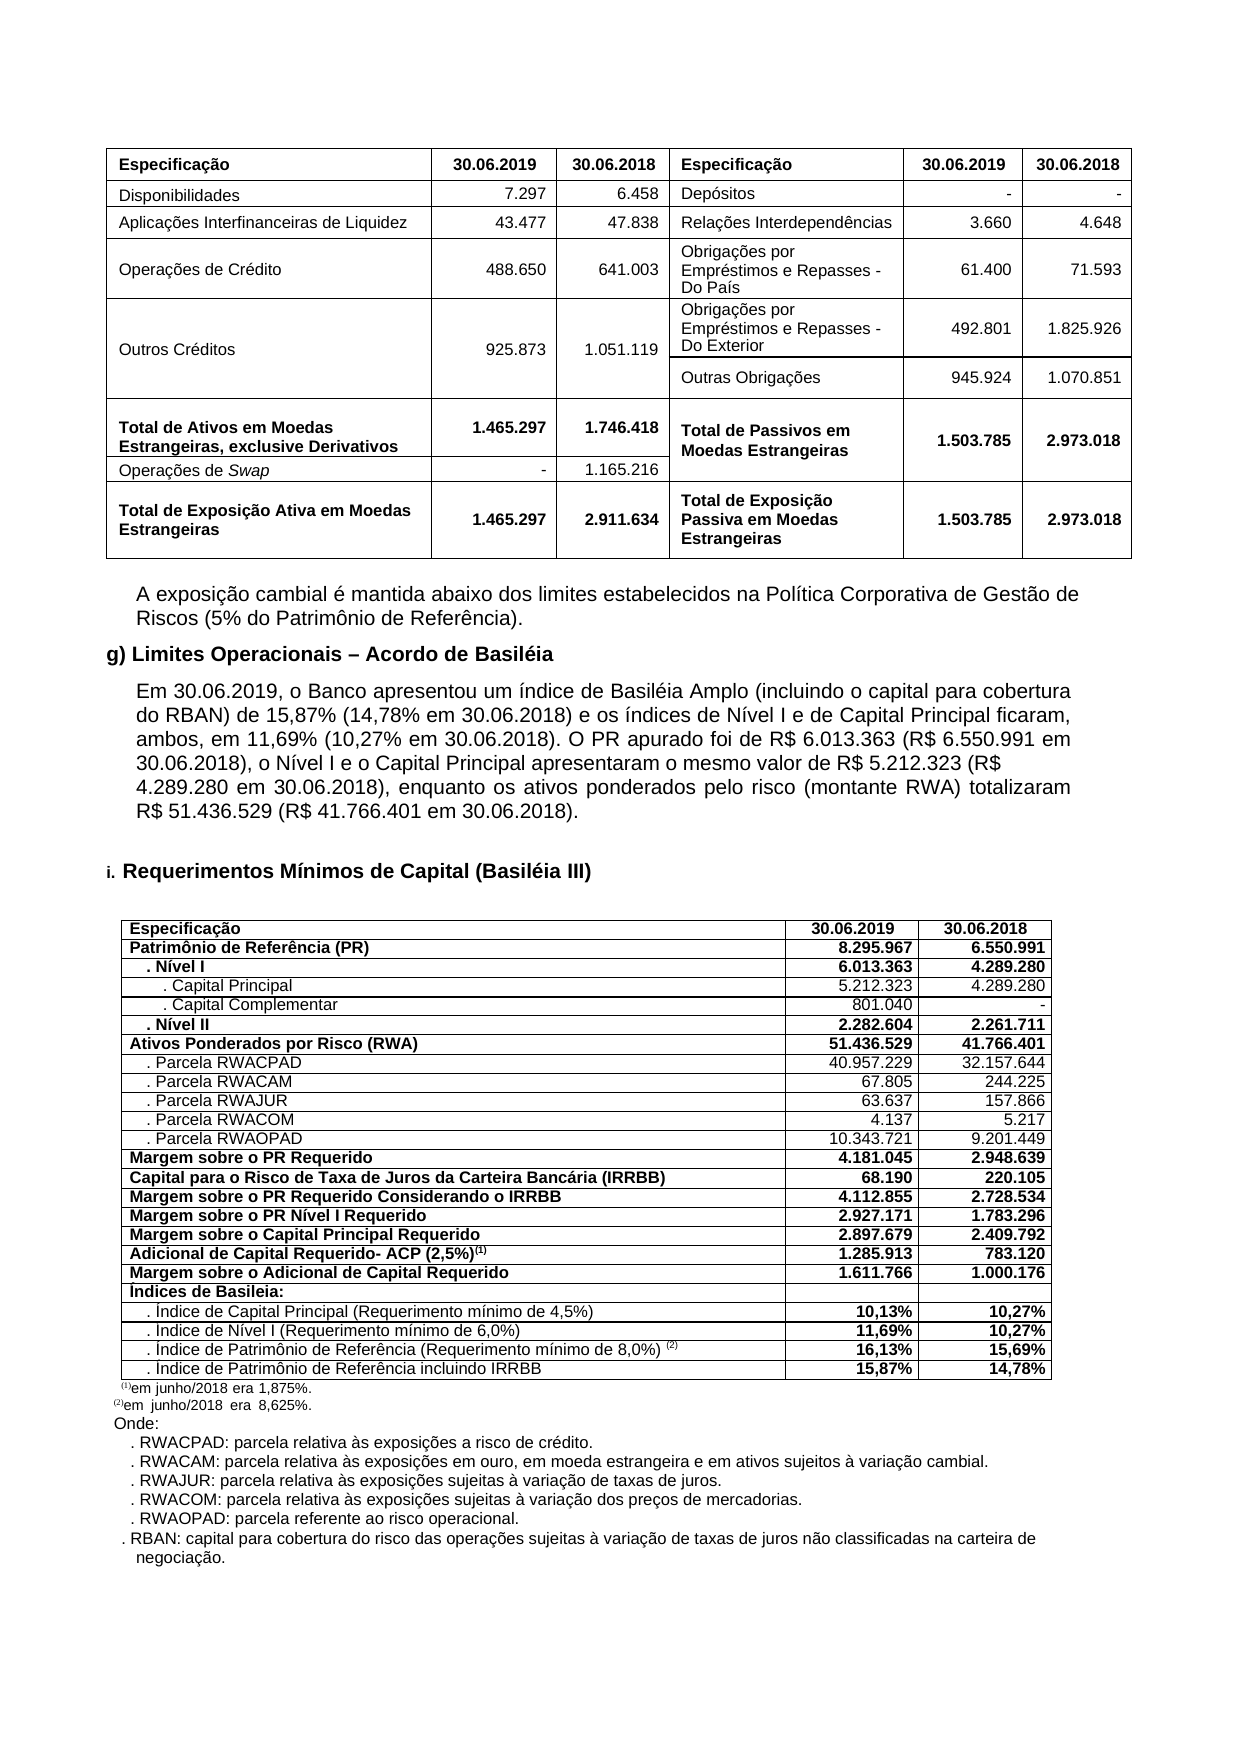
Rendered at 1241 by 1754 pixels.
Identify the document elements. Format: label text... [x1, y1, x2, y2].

table_cell 1.825.926 [1023, 299, 1131, 356]
table_cell Obrigações por Empréstimos e Repasses - Do País [670, 239, 903, 298]
table_cell 63.637 [786, 1093, 918, 1111]
table_cell 5.217 [919, 1112, 1051, 1130]
table_cell 4.181.045 [786, 1150, 918, 1168]
table_cell 6.550.991 [919, 940, 1051, 958]
table_cell 1.000.176 [919, 1265, 1051, 1283]
table_cell Margem sobre o Adicional de Capital Requerido [122, 1265, 785, 1283]
text . RWAJUR: parcela relativa às exposições sujeitas à variação de taxas de juros. [130, 1471, 1226, 1490]
table_cell 783.120 [919, 1246, 1051, 1264]
table_cell 10,27% [919, 1303, 1051, 1321]
text A exposição cambial é mantida abaixo dos limites estabelecidos na Política Corporativa de Gestão de Riscos (5% do Patrimônio de Referência). [136, 582, 1080, 630]
table_header 30.06.2019 [904, 149, 1022, 180]
table_cell Adicional de Capital Requerido- ACP (2,5%)(1) [122, 1246, 785, 1264]
table_cell Outras Obrigações [670, 358, 903, 398]
table_cell 5.212.323 [786, 978, 918, 996]
table_header 30.06.2019 [786, 921, 918, 939]
table_cell Total de Passivos em Moedas Estrangeiras [670, 399, 903, 481]
table_cell 14,78% [919, 1361, 1051, 1379]
table_cell 40.957.229 [786, 1055, 918, 1073]
table_cell 1.051.119 [557, 299, 669, 398]
table_cell . Índice de Capital Principal (Requerimento mínimo de 4,5%) [122, 1303, 785, 1321]
table_cell 16,13% [786, 1341, 918, 1359]
table_cell 1.285.913 [786, 1246, 918, 1264]
table_cell 925.873 [432, 299, 556, 398]
table_cell 1.165.216 [557, 457, 669, 481]
table_cell 2.261.711 [919, 1016, 1051, 1034]
table_cell 10,13% [786, 1303, 918, 1321]
table_cell Total de Exposição Ativa em Moedas Estrangeiras [107, 482, 431, 557]
table_cell 6.458 [557, 181, 669, 206]
table_cell . Índice de Patrimônio de Referência (Requerimento mínimo de 8,0%) (2) [122, 1341, 785, 1359]
table_cell 4.648 [1023, 207, 1131, 238]
table_cell 2.897.679 [786, 1227, 918, 1245]
table_header 30.06.2019 [432, 149, 556, 180]
table_cell 1.783.296 [919, 1208, 1051, 1226]
table_cell Outros Créditos [107, 299, 431, 398]
table_cell - [432, 457, 556, 481]
table_cell 9.201.449 [919, 1131, 1051, 1149]
table_cell - [1023, 181, 1131, 206]
table_cell . Parcela RWAOPAD [122, 1131, 785, 1149]
table_cell Margem sobre o PR Requerido [122, 1150, 785, 1168]
table_cell Capital para o Risco de Taxa de Juros da Carteira Bancária (IRRBB) [122, 1169, 785, 1187]
table_cell 11,69% [786, 1323, 918, 1340]
table_cell Ativos Ponderados por Risco (RWA) [122, 1035, 785, 1053]
table_cell 1.611.766 [786, 1265, 918, 1283]
table_cell Operações de Crédito [107, 239, 431, 298]
table_cell 3.660 [904, 207, 1022, 238]
table_cell Total de Ativos em Moedas Estrangeiras, exclusive Derivativos [107, 399, 431, 456]
table_cell Relações Interdependências [670, 207, 903, 238]
table_cell 7.297 [432, 181, 556, 206]
table_header Especificação [670, 149, 903, 180]
text . RWACOM: parcela relativa às exposições sujeitas à variação dos preços de mercadorias. [130, 1490, 1226, 1509]
table_cell 51.436.529 [786, 1035, 918, 1053]
table_header 30.06.2018 [919, 921, 1051, 939]
table_cell Total de Exposição Passiva em Moedas Estrangeiras [670, 482, 903, 557]
table_cell 2.728.534 [919, 1189, 1051, 1207]
table_cell [919, 1284, 1051, 1302]
table_header 30.06.2018 [557, 149, 669, 180]
table_cell 43.477 [432, 207, 556, 238]
table_cell 2.409.792 [919, 1227, 1051, 1245]
table_cell 1.503.785 [904, 482, 1022, 557]
table_cell 244.225 [919, 1074, 1051, 1092]
table_cell 61.400 [904, 239, 1022, 298]
table_cell 2.927.171 [786, 1208, 918, 1226]
table_cell 71.593 [1023, 239, 1131, 298]
table_cell 1.746.418 [557, 399, 669, 456]
table_cell 2.973.018 [1023, 399, 1131, 481]
table_cell 4.137 [786, 1112, 918, 1130]
table_cell Patrimônio de Referência (PR) [122, 940, 785, 958]
table_cell Margem sobre o Capital Principal Requerido [122, 1227, 785, 1245]
table_cell 2.282.604 [786, 1016, 918, 1034]
text (1)em junho/2018 era 1,875%. (2)em junho/2018 era 8,625%. Onde: [113, 1380, 312, 1433]
table_cell 8.295.967 [786, 940, 918, 958]
table_cell 41.766.401 [919, 1035, 1051, 1053]
table_cell 15,69% [919, 1341, 1051, 1359]
table_cell 1.503.785 [904, 399, 1022, 481]
table_cell . Parcela RWACOM [122, 1112, 785, 1130]
table_cell 67.805 [786, 1074, 918, 1092]
text Em 30.06.2019, o Banco apresentou um índice de Basiléia Amplo (incluindo o capital para cobertura do RBAN) de 15,87% (14,78% em 30.06.2018) e os índices de Nível I e de Capital Principal ficaram, ambos, em 11,69% (10,27% em 30.06.2018). O PR apurado foi de R$ 6.013.363 (R$ 6.550.991 em 30.06.2018), o Nível I e o Capital Principal apresentaram o mesmo valor de R$ 5.212.323 (R$ [136, 679, 1073, 775]
table_cell Aplicações Interfinanceiras de Liquidez [107, 207, 431, 238]
text . RWACAM: parcela relativa às exposições em ouro, em moeda estrangeira e em ativos sujeitos à variação cambial. [130, 1452, 1226, 1471]
table_cell 10.343.721 [786, 1131, 918, 1149]
table_cell 4.112.855 [786, 1189, 918, 1207]
table_cell 15,87% [786, 1361, 918, 1379]
table_cell 220.105 [919, 1169, 1051, 1187]
table_cell Obrigações por Empréstimos e Repasses - Do Exterior [670, 299, 903, 356]
table_cell Índices de Basileia: [122, 1284, 785, 1302]
text . RBAN: capital para cobertura do risco das operações sujeitas à variação de taxas de juros não classificadas na carteira de negociação. [121, 1528, 1058, 1567]
table_cell 4.289.280 [919, 978, 1051, 996]
table_cell 2.948.639 [919, 1150, 1051, 1168]
table_cell 641.003 [557, 239, 669, 298]
table_cell 10,27% [919, 1323, 1051, 1340]
table_cell [786, 1284, 918, 1302]
table_header Especificação [107, 149, 431, 180]
table_cell . Índice de Patrimônio de Referência incluindo IRRBB [122, 1361, 785, 1379]
table_cell - [904, 181, 1022, 206]
table_cell - [919, 998, 1051, 1015]
table_cell Depósitos [670, 181, 903, 206]
table_cell 32.157.644 [919, 1055, 1051, 1073]
table_cell . Índice de Nível I (Requerimento mínimo de 6,0%) [122, 1323, 785, 1340]
text 4.289.280 em 30.06.2018), enquanto os ativos ponderados pelo risco (montante RWA) totalizaram R$ 51.436.529 (R$ 41.766.401 em 30.06.2018). [136, 775, 1072, 823]
table_cell 492.801 [904, 299, 1022, 356]
table_cell 157.866 [919, 1093, 1051, 1111]
table_cell . Parcela RWACPAD [122, 1055, 785, 1073]
table_cell 1.465.297 [432, 482, 556, 557]
table_cell 488.650 [432, 239, 556, 298]
subtitle Requerimentos Mínimos de Capital (Basiléia III) [106, 859, 1226, 883]
table_cell 945.924 [904, 358, 1022, 398]
table_cell Operações de Swap [107, 457, 431, 481]
table_cell . Capital Principal [122, 978, 785, 996]
table_header Especificação [122, 921, 785, 939]
table_cell . Nível II [122, 1016, 785, 1034]
table_cell 1.465.297 [432, 399, 556, 456]
table_cell 2.973.018 [1023, 482, 1131, 557]
table_cell 47.838 [557, 207, 669, 238]
table_cell Disponibilidades [107, 181, 431, 206]
table_cell . Parcela RWAJUR [122, 1093, 785, 1111]
table_cell . Parcela RWACAM [122, 1074, 785, 1092]
table_cell Margem sobre o PR Nível I Requerido [122, 1208, 785, 1226]
table_cell 6.013.363 [786, 959, 918, 977]
text . RWACPAD: parcela relativa às exposições a risco de crédito. [130, 1433, 1226, 1452]
table_cell 801.040 [786, 998, 918, 1015]
subtitle Limites Operacionais – Acordo de Basiléia [106, 642, 1226, 666]
table_header 30.06.2018 [1023, 149, 1131, 180]
table_cell 1.070.851 [1023, 358, 1131, 398]
table_cell 4.289.280 [919, 959, 1051, 977]
text . RWAOPAD: parcela referente ao risco operacional. [130, 1509, 1226, 1528]
table_cell . Nível I [122, 959, 785, 977]
table_cell 68.190 [786, 1169, 918, 1187]
table_cell . Capital Complementar [122, 998, 785, 1015]
table_cell 2.911.634 [557, 482, 669, 557]
table_cell Margem sobre o PR Requerido Considerando o IRRBB [122, 1189, 785, 1207]
